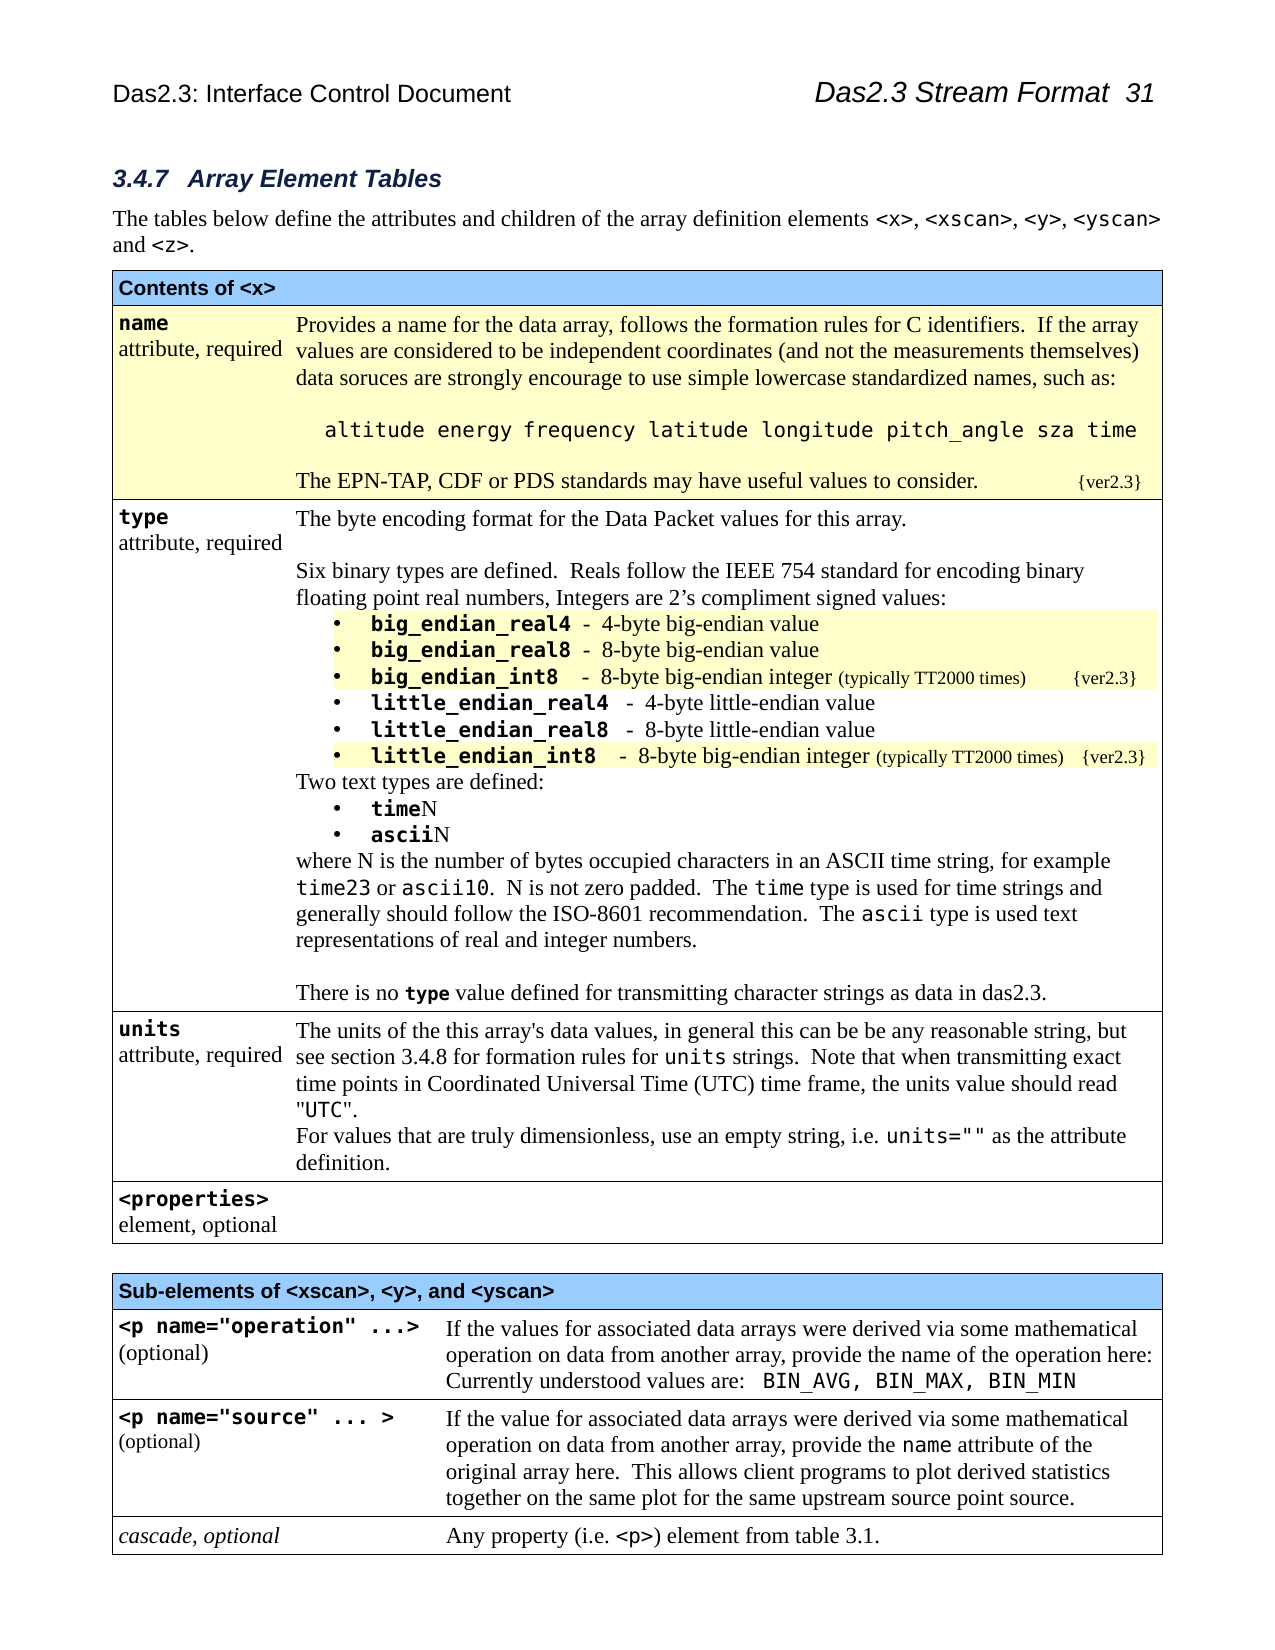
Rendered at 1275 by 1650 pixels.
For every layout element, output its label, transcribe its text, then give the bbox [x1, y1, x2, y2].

table_cell <properties> element, optional [113, 1182, 290, 1243]
table_header Contents of <x> [113, 271, 1162, 305]
table_cell <p name="source" ... > (optional) [113, 1400, 440, 1516]
table_header Sub-elements of <xscan>, <y>, and <yscan> [113, 1274, 1162, 1309]
table_cell If the values for associated data arrays were derived via some mathematical operation on data from another array, provide the name of the operation here: Currently understood values are: BIN_AVG, BIN_MAX, BIN_MIN [440, 1310, 1162, 1399]
table_cell The byte encoding format for the Data Packet values for this array. Six binary types are defined. Reals follow the IEEE 754 standard for encoding binary floating point real numbers, Integers are 2’s compliment signed values: big_endian_real4 - 4-byte big-endian value big_endian_real8 - 8-byte big-endian value big_endian_int8 - 8-byte big-endian integer (typically TT2000 times) {ver2.3} little_endian_real4 - 4-byte little-endian value little_endian_real8 - 8-byte little-endian value little_endian_int8 - 8-byte big-endian integer (typically TT2000 times) {ver2.3} Two text types are defined: timeN asciiN where N is the number of bytes occupied characters in an ASCII time string, for example time23 or ascii10. N is not zero padded. The time type is used for time strings and generally should follow the ISO-8601 recommendation. The ascii type is used text representations of real and integer numbers. There is no type value defined for transmitting character strings as data in das2.3. [290, 500, 1162, 1011]
table_cell The units of the this array's data values, in general this can be be any reasonable string, but see section 3.4.8 for formation rules for units strings. Note that when transmitting exact time points in Coordinated Universal Time (UTC) time frame, the units value should read "UTC". For values that are truly dimensionless, use an empty string, i.e. units="" as the attribute definition. [290, 1012, 1162, 1181]
text The tables below define the attributes and children of the array definition elements <x>, <xscan>, <y>, <yscan> and <z>. [112, 205, 1162, 257]
table_cell [290, 1182, 1162, 1243]
table_cell cascade, optional [113, 1517, 440, 1554]
table_cell Provides a name for the data array, follows the formation rules for C identifiers. If the array values are considered to be independent coordinates (and not the measurements themselves) data soruces are strongly encourage to use simple lowercase standardized names, such as: altitude energy frequency latitude longitude pitch_angle sza time The EPN-TAP, CDF or PDS standards may have useful values to consider. {ver2.3} [290, 306, 1162, 499]
table_cell If the value for associated data arrays were derived via some mathematical operation on data from another array, provide the name attribute of the original array here. This allows client programs to plot derived statistics together on the same plot for the same upstream source point source. [440, 1400, 1162, 1516]
table_cell name attribute, required [113, 306, 290, 499]
table_cell Any property (i.e. <p>) element from table 3.1. [440, 1517, 1162, 1554]
table_cell units attribute, required [113, 1012, 290, 1181]
subtitle Array Element Tables [112, 163, 1162, 192]
table_cell type attribute, required [113, 500, 290, 1011]
table_cell <p name="operation" ...> (optional) [113, 1310, 440, 1399]
